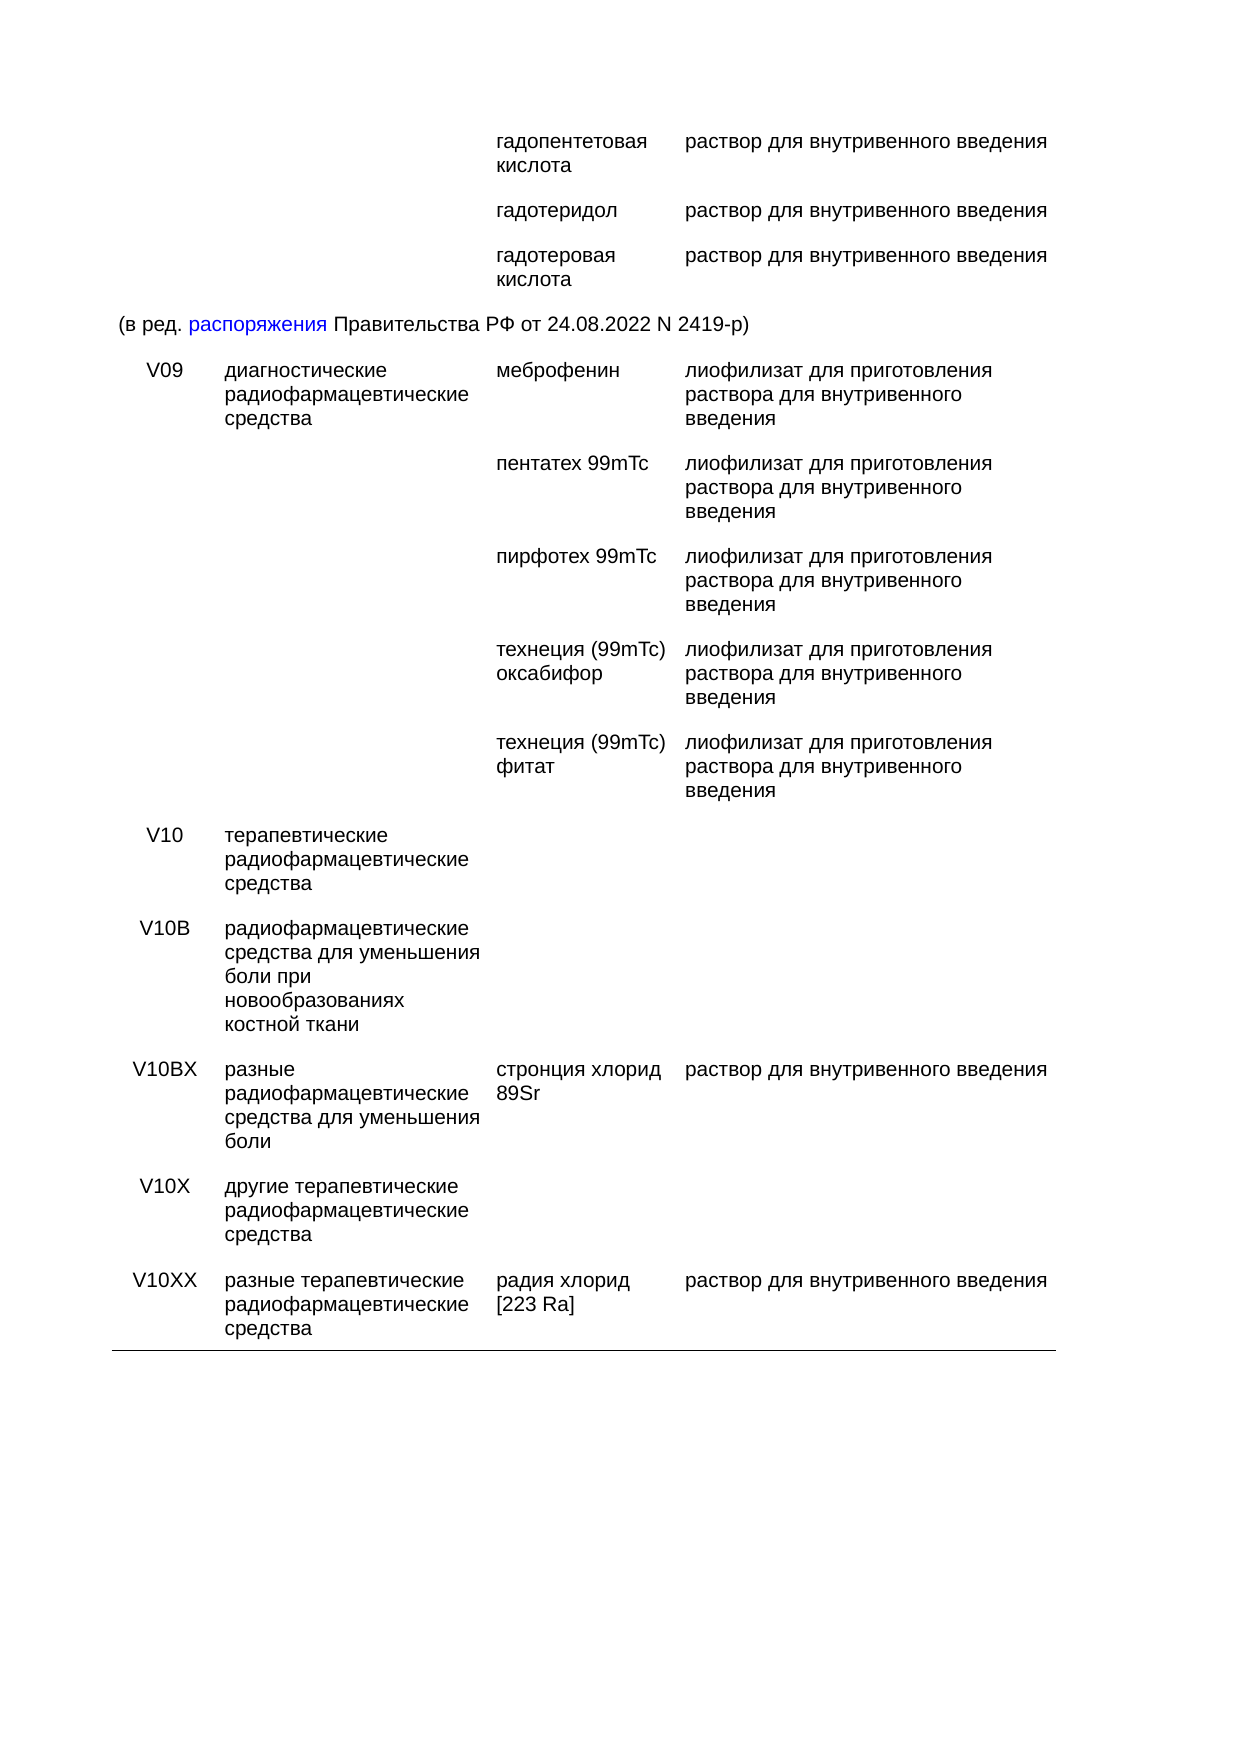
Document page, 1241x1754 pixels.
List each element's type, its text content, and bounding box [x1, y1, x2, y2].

table_cell [112, 233, 218, 302]
table_cell радиофармацевтические средства для уменьшения боли при новообразованиях костной ткани [218, 906, 489, 1047]
table_cell раствор для внутривенного введения [679, 233, 1056, 302]
table_cell гадопентетовая кислота [490, 118, 678, 187]
table_cell лиофилизат для приготовления раствора для внутривенного введения [679, 440, 1056, 533]
table_cell [218, 233, 489, 302]
table_cell [112, 719, 218, 812]
table_cell [112, 533, 218, 626]
table_cell раствор для внутривенного введения [679, 1257, 1056, 1350]
table_cell V10 [112, 813, 218, 906]
table_cell (в ред. распоряжения Правительства РФ от 24.08.2022 N 2419-р) [112, 302, 1056, 347]
table_cell лиофилизат для приготовления раствора для внутривенного введения [679, 347, 1056, 440]
table_cell [218, 118, 489, 187]
table_cell раствор для внутривенного введения [679, 187, 1056, 232]
table_cell пирфотех 99mTc [490, 533, 678, 626]
table_cell гадотеровая кислота [490, 233, 678, 302]
table_cell лиофилизат для приготовления раствора для внутривенного введения [679, 626, 1056, 719]
table_cell [490, 813, 678, 906]
table_cell разные радиофармацевтические средства для уменьшения боли [218, 1047, 489, 1164]
table_cell другие терапевтические радиофармацевтические средства [218, 1164, 489, 1257]
table_cell терапевтические радиофармацевтические средства [218, 813, 489, 906]
table_cell лиофилизат для приготовления раствора для внутривенного введения [679, 533, 1056, 626]
table_cell [112, 440, 218, 533]
table_cell [490, 906, 678, 1047]
table_cell разные терапевтические радиофармацевтические средства [218, 1257, 489, 1350]
table_cell [218, 626, 489, 719]
table_cell V10XX [112, 1257, 218, 1350]
table_cell [112, 626, 218, 719]
table_cell [112, 118, 218, 187]
table_cell [218, 719, 489, 812]
table_cell диагностические радиофармацевтические средства [218, 347, 489, 440]
table_cell V10X [112, 1164, 218, 1257]
table_cell радия хлорид [223 Ra] [490, 1257, 678, 1350]
table_cell [218, 533, 489, 626]
table_cell [679, 1164, 1056, 1257]
table_cell [490, 1164, 678, 1257]
table_cell гадотеридол [490, 187, 678, 232]
table_cell [218, 440, 489, 533]
table_cell раствор для внутривенного введения [679, 118, 1056, 187]
table_cell V09 [112, 347, 218, 440]
table_cell [679, 813, 1056, 906]
table_cell стронция хлорид 89Sr [490, 1047, 678, 1164]
table_cell [112, 187, 218, 232]
table_cell технеция (99mTc) фитат [490, 719, 678, 812]
table_cell [218, 187, 489, 232]
table_cell раствор для внутривенного введения [679, 1047, 1056, 1164]
table_cell меброфенин [490, 347, 678, 440]
table_cell [679, 906, 1056, 1047]
table_cell лиофилизат для приготовления раствора для внутривенного введения [679, 719, 1056, 812]
table_cell технеция (99mTc) оксабифор [490, 626, 678, 719]
table_cell V10BX [112, 1047, 218, 1164]
table_cell V10B [112, 906, 218, 1047]
table_cell пентатех 99mTc [490, 440, 678, 533]
